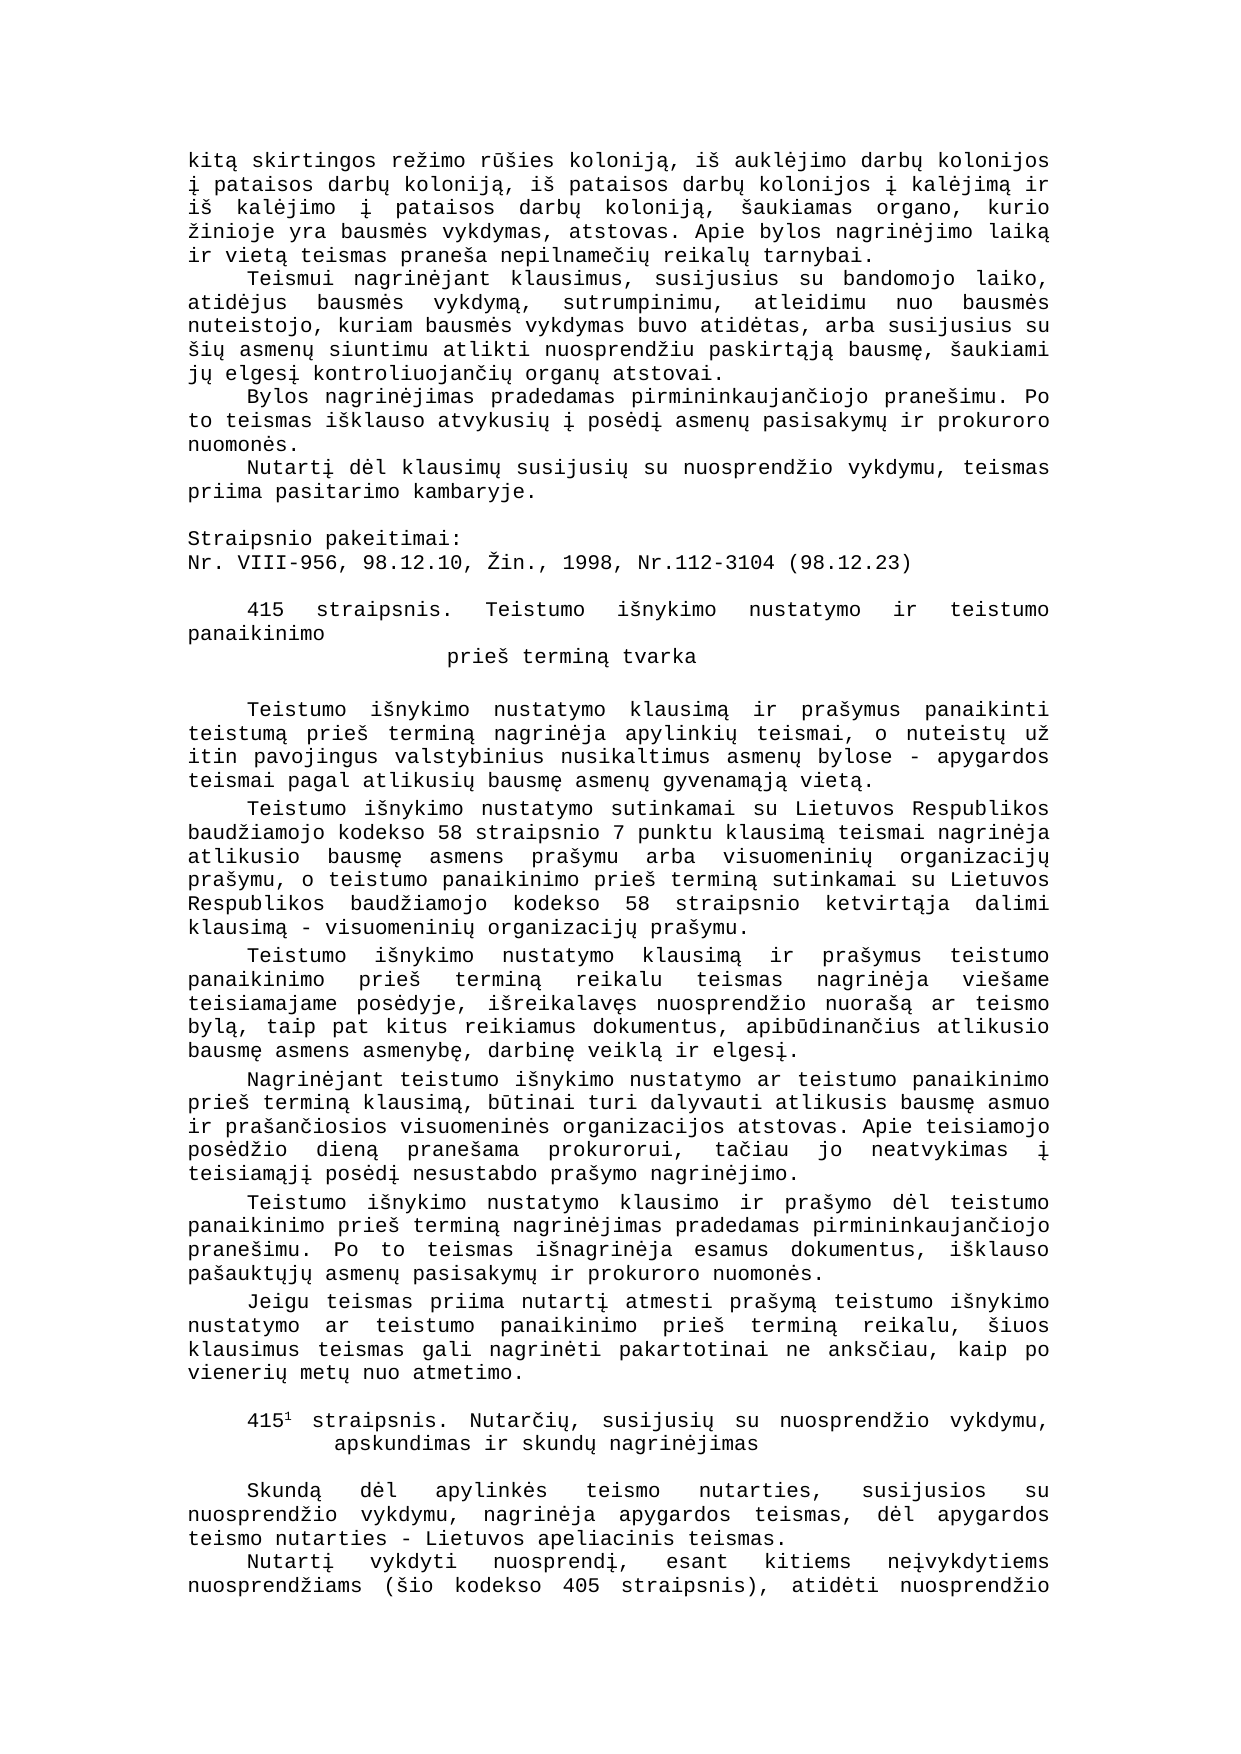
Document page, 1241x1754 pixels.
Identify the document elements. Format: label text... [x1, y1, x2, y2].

text Skundą dėl apylinkės teismo nutarties, susijusios su nuosprendžio vykdymu, nagrinėja apygardos teismas, dėl apygardos teismo nutarties - Lietuvos apeliacinis teismas. [187, 1481, 1050, 1551]
text kitą skirtingos režimo rūšies koloniją, iš auklėjimo darbų kolonijos į pataisos darbų koloniją, iš pataisos darbų kolonijos į kalėjimą ir iš kalėjimo į pataisos darbų koloniją, šaukiamas organo, kurio žinioje yra bausmės vykdymas, atstovas. Apie bylos nagrinėjimo laiką ir vietą teismas praneša nepilnamečių reikalų tarnybai. [187, 150, 1050, 268]
text Nutartį dėl klausimų susijusių su nuosprendžio vykdymu, teismas priima pasitarimo kambaryje. [187, 457, 1050, 505]
text Teistumo išnykimo nustatymo klausimo ir prašymo dėl teistumo panaikinimo prieš terminą nagrinėjimas pradedamas pirmininkaujančiojo pranešimu. Po to teismas išnagrinėja esamus dokumentus, išklauso pašauktųjų asmenų pasisakymų ir prokuroro nuomonės. [187, 1192, 1050, 1286]
text Nutartį vykdyti nuosprendį, esant kitiems neįvykdytiems nuosprendžiams (šio kodekso 405 straipsnis), atidėti nuosprendžio [187, 1551, 1050, 1599]
text 415 straipsnis. Teistumo išnykimo nustatymo ir teistumo panaikinimo [187, 599, 1050, 647]
text Teistumo išnykimo nustatymo klausimą ir prašymus teistumo panaikinimo prieš terminą reikalu teismas nagrinėja viešame teisiamajame posėdyje, išreikalavęs nuosprendžio nuorašą ar teismo bylą, taip pat kitus reikiamus dokumentus, apibūdinančius atlikusio bausmę asmens asmenybę, darbinę veiklą ir elgesį. [187, 945, 1050, 1063]
text Bylos nagrinėjimas pradedamas pirmininkaujančiojo pranešimu. Po to teismas išklauso atvykusių į posėdį asmenų pasisakymų ir prokuroro nuomonės. [187, 386, 1050, 457]
text 4151 straipsnis. Nutarčių, susijusių su nuosprendžio vykdymu, apskundimas ir skundų nagrinėjimas [247, 1409, 1050, 1457]
text Nagrinėjant teistumo išnykimo nustatymo ar teistumo panaikinimo prieš terminą klausimą, būtinai turi dalyvauti atlikusis bausmę asmuo ir prašančiosios visuomeninės organizacijos atstovas. Apie teisiamojo posėdžio dieną pranešama prokurorui, tačiau jo neatvykimas į teisiamąjį posėdį nesustabdo prašymo nagrinėjimo. [187, 1068, 1050, 1187]
text Teistumo išnykimo nustatymo sutinkamai su Lietuvos Respublikos baudžiamojo kodekso 58 straipsnio 7 punktu klausimą teismai nagrinėja atlikusio bausmę asmens prašymu arba visuomeninių organizacijų prašymu, o teistumo panaikinimo prieš terminą sutinkamai su Lietuvos Respublikos baudžiamojo kodekso 58 straipsnio ketvirtąja dalimi klausimą - visuomeninių organizacijų prašymu. [187, 798, 1050, 940]
text Nr. VIII-956, 98.12.10, Žin., 1998, Nr.112-3104 (98.12.23) [187, 552, 1050, 576]
text prieš terminą tvarka [187, 647, 1050, 670]
text Straipsnio pakeitimai: [187, 528, 1050, 552]
text Jeigu teismas priima nutartį atmesti prašymą teistumo išnykimo nustatymo ar teistumo panaikinimo prieš terminą reikalu, šiuos klausimus teismas gali nagrinėti pakartotinai ne anksčiau, kaip po vienerių metų nuo atmetimo. [187, 1291, 1050, 1386]
text Teismui nagrinėjant klausimus, susijusius su bandomojo laiko, atidėjus bausmės vykdymą, sutrumpinimu, atleidimu nuo bausmės nuteistojo, kuriam bausmės vykdymas buvo atidėtas, arba susijusius su šių asmenų siuntimu atlikti nuosprendžiu paskirtąją bausmę, šaukiami jų elgesį kontroliuojančių organų atstovai. [187, 268, 1050, 386]
text Teistumo išnykimo nustatymo klausimą ir prašymus panaikinti teistumą prieš terminą nagrinėja apylinkių teismai, o nuteistų už itin pavojingus valstybinius nusikaltimus asmenų bylose - apygardos teismai pagal atlikusių bausmę asmenų gyvenamąją vietą. [187, 699, 1050, 793]
